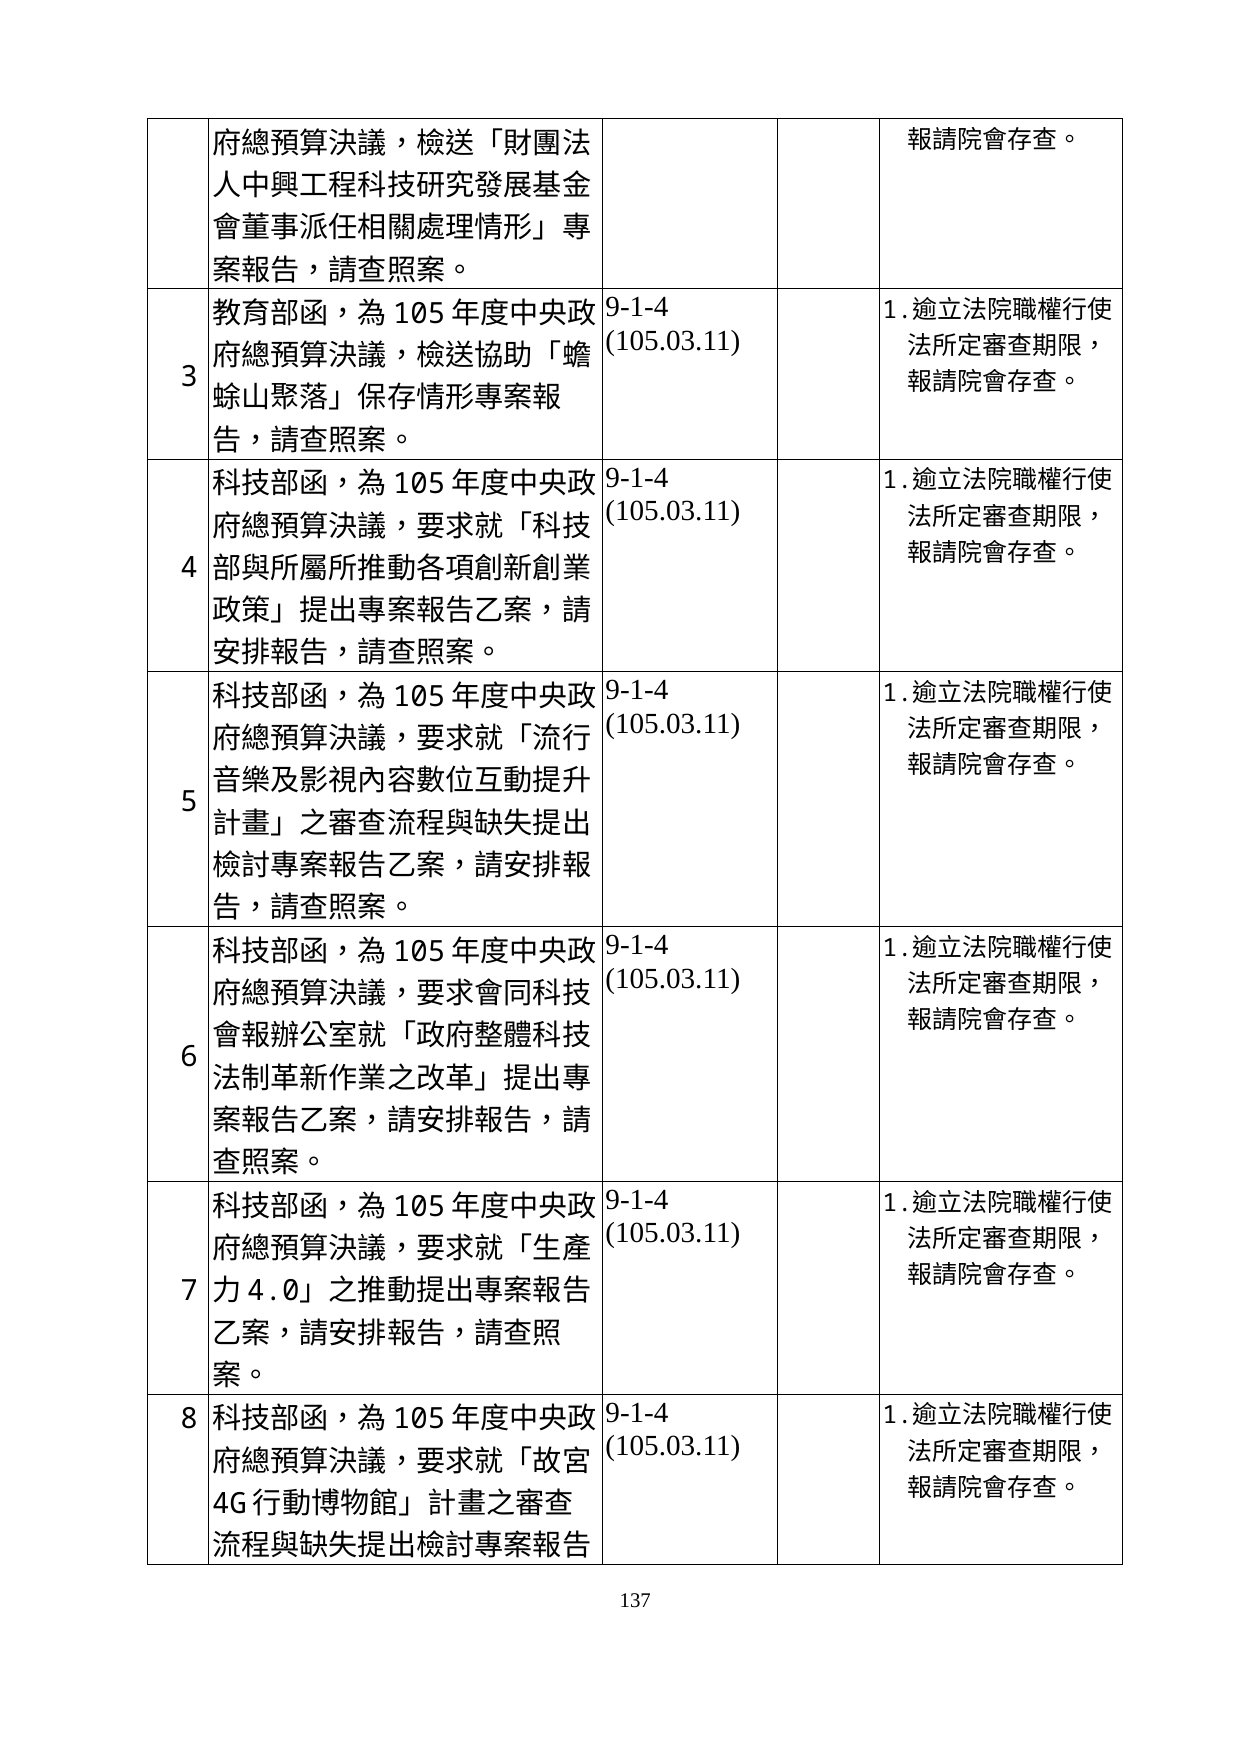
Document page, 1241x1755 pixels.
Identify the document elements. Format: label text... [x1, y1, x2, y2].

table_cell 9-1-4 (105.03.11) [603, 289, 777, 459]
table_cell 1.逾立法院職權行使法所定審查期限，報請院會存查。 [880, 1395, 1122, 1564]
table_cell 1.逾立法院職權行使法所定審查期限，報請院會存查。 [880, 1182, 1122, 1394]
table_cell [148, 289, 208, 459]
table_cell [778, 1395, 879, 1564]
table_cell [603, 119, 777, 288]
table_cell [778, 460, 879, 671]
table_cell [148, 119, 208, 288]
table_cell [778, 119, 879, 288]
table_cell [778, 672, 879, 926]
table_cell 9-1-4 (105.03.11) [603, 672, 777, 926]
table_cell [148, 1182, 208, 1394]
table_cell [778, 1182, 879, 1394]
table_cell 9-1-4 (105.03.11) [603, 1395, 777, 1564]
table_cell 9-1-4 (105.03.11) [603, 927, 777, 1181]
table_cell 1.逾立法院職權行使法所定審查期限，報請院會存查。 [880, 672, 1122, 926]
table_cell [778, 927, 879, 1181]
table_cell 9-1-4 (105.03.11) [603, 460, 777, 671]
table_cell [778, 289, 879, 459]
table_cell 府總預算決議，檢送「財團法人中興工程科技研究發展基金會董事派任相關處理情形」專案報告，請查照案。 [209, 119, 602, 288]
table_cell 報請院會存查。 [880, 119, 1122, 288]
table_cell 1.逾立法院職權行使法所定審查期限，報請院會存查。 [880, 289, 1122, 459]
table_cell 科技部函，為105年度中央政府總預算決議，要求就「科技部與所屬所推動各項創新創業政策」提出專案報告乙案，請安排報告，請查照案。 [209, 460, 602, 671]
table_cell 1.逾立法院職權行使法所定審查期限，報請院會存查。 [880, 460, 1122, 671]
table_cell [148, 1395, 208, 1564]
table_cell 科技部函，為105年度中央政府總預算決議，要求就「故宮4G行動博物館」計畫之審查流程與缺失提出檢討專案報告 [209, 1395, 602, 1564]
table_cell 教育部函，為105年度中央政府總預算決議，檢送協助「蟾蜍山聚落」保存情形專案報告，請查照案。 [209, 289, 602, 459]
table_cell 科技部函，為105年度中央政府總預算決議，要求會同科技會報辦公室就「政府整體科技法制革新作業之改革」提出專案報告乙案，請安排報告，請查照案。 [209, 927, 602, 1181]
table_cell [148, 927, 208, 1181]
table_cell [148, 672, 208, 926]
table_cell [148, 460, 208, 671]
table_cell 科技部函，為105年度中央政府總預算決議，要求就「流行音樂及影視內容數位互動提升計畫」之審查流程與缺失提出檢討專案報告乙案，請安排報告，請查照案。 [209, 672, 602, 926]
table_cell 9-1-4 (105.03.11) [603, 1182, 777, 1394]
table_cell 科技部函，為105年度中央政府總預算決議，要求就「生產力4.0」之推動提出專案報告乙案，請安排報告，請查照案。 [209, 1182, 602, 1394]
table_cell 1.逾立法院職權行使法所定審查期限，報請院會存查。 [880, 927, 1122, 1181]
